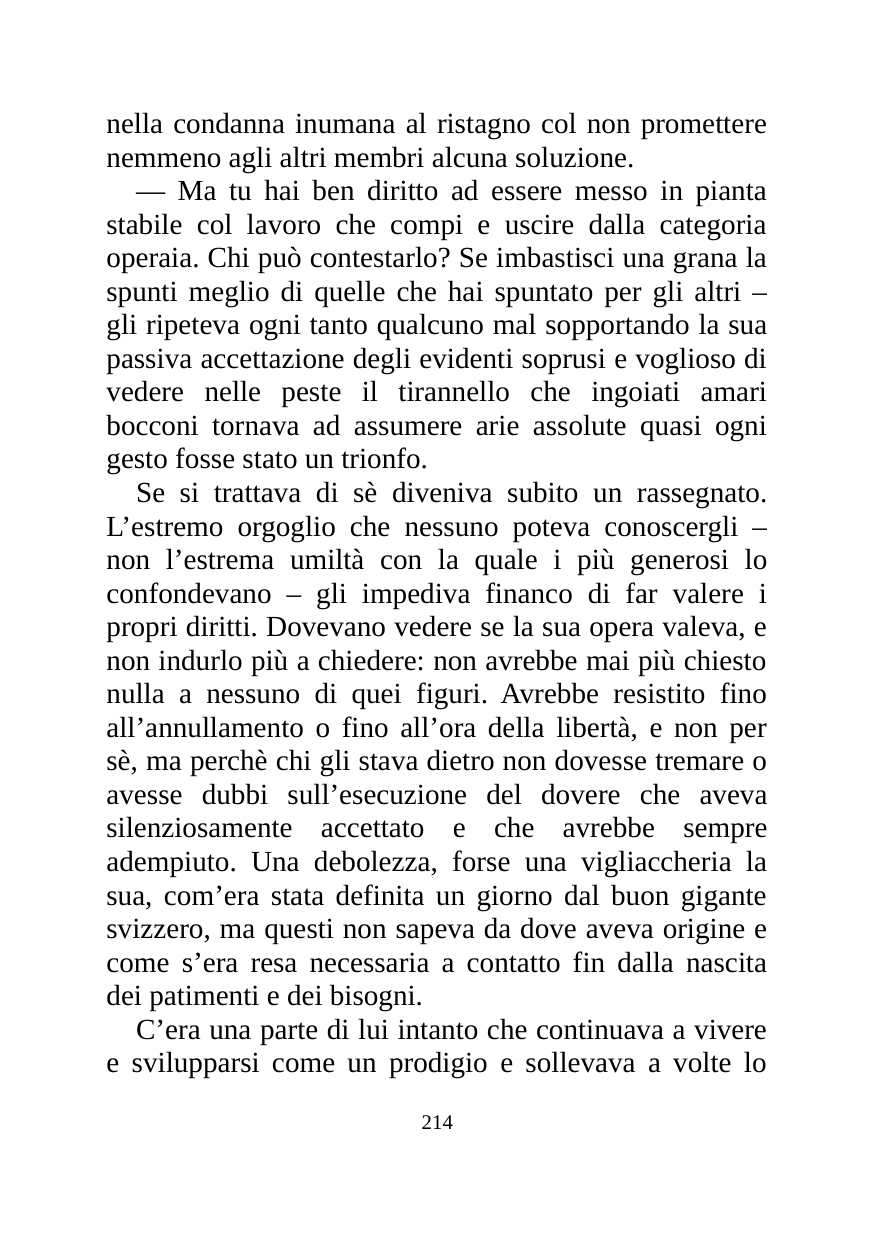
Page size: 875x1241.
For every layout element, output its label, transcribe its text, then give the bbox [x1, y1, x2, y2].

text C’era una parte di lui intanto che continuava a vivere e svilupparsi come un prodigio e sollevava a volte lo [106, 1012, 768, 1079]
text Se si trattava di sè diveniva subito un rassegnato. L’estremo orgoglio che nessuno poteva conoscergli – non l’estrema umiltà con la quale i più generosi lo confondevano – gli impediva financo di far valere i propri diritti. Dovevano vedere se la sua opera valeva, e non indurlo più a chiedere: non avrebbe mai più chiesto nulla a nessuno di quei figuri. Avrebbe resistito fino all’annullamento o fino all’ora della libertà, e non per sè, ma perchè chi gli stava dietro non dovesse tremare o avesse dubbi sull’esecuzione del dovere che aveva silenziosamente accettato e che avrebbe sempre adempiuto. Una debolezza, forse una vigliaccheria la sua, com’era stata definita un giorno dal buon gigante svizzero, ma questi non sapeva da dove aveva origine e come s’era resa necessaria a contatto fin dalla nascita dei patimenti e dei bisogni. [106, 475, 768, 1012]
text nella condanna inumana al ristagno col non promettere nemmeno agli altri membri alcuna soluzione. [106, 106, 768, 173]
text — Ma tu hai ben diritto ad essere messo in pianta stabile col lavoro che compi e uscire dalla categoria operaia. Chi può contestarlo? Se imbastisci una grana la spunti meglio di quelle che hai spuntato per gli altri – gli ripeteva ogni tanto qualcuno mal sopportando la sua passiva accettazione degli evidenti soprusi e voglioso di vedere nelle peste il tirannello che ingoiati amari bocconi tornava ad assumere arie assolute quasi ogni gesto fosse stato un trionfo. [106, 173, 768, 475]
